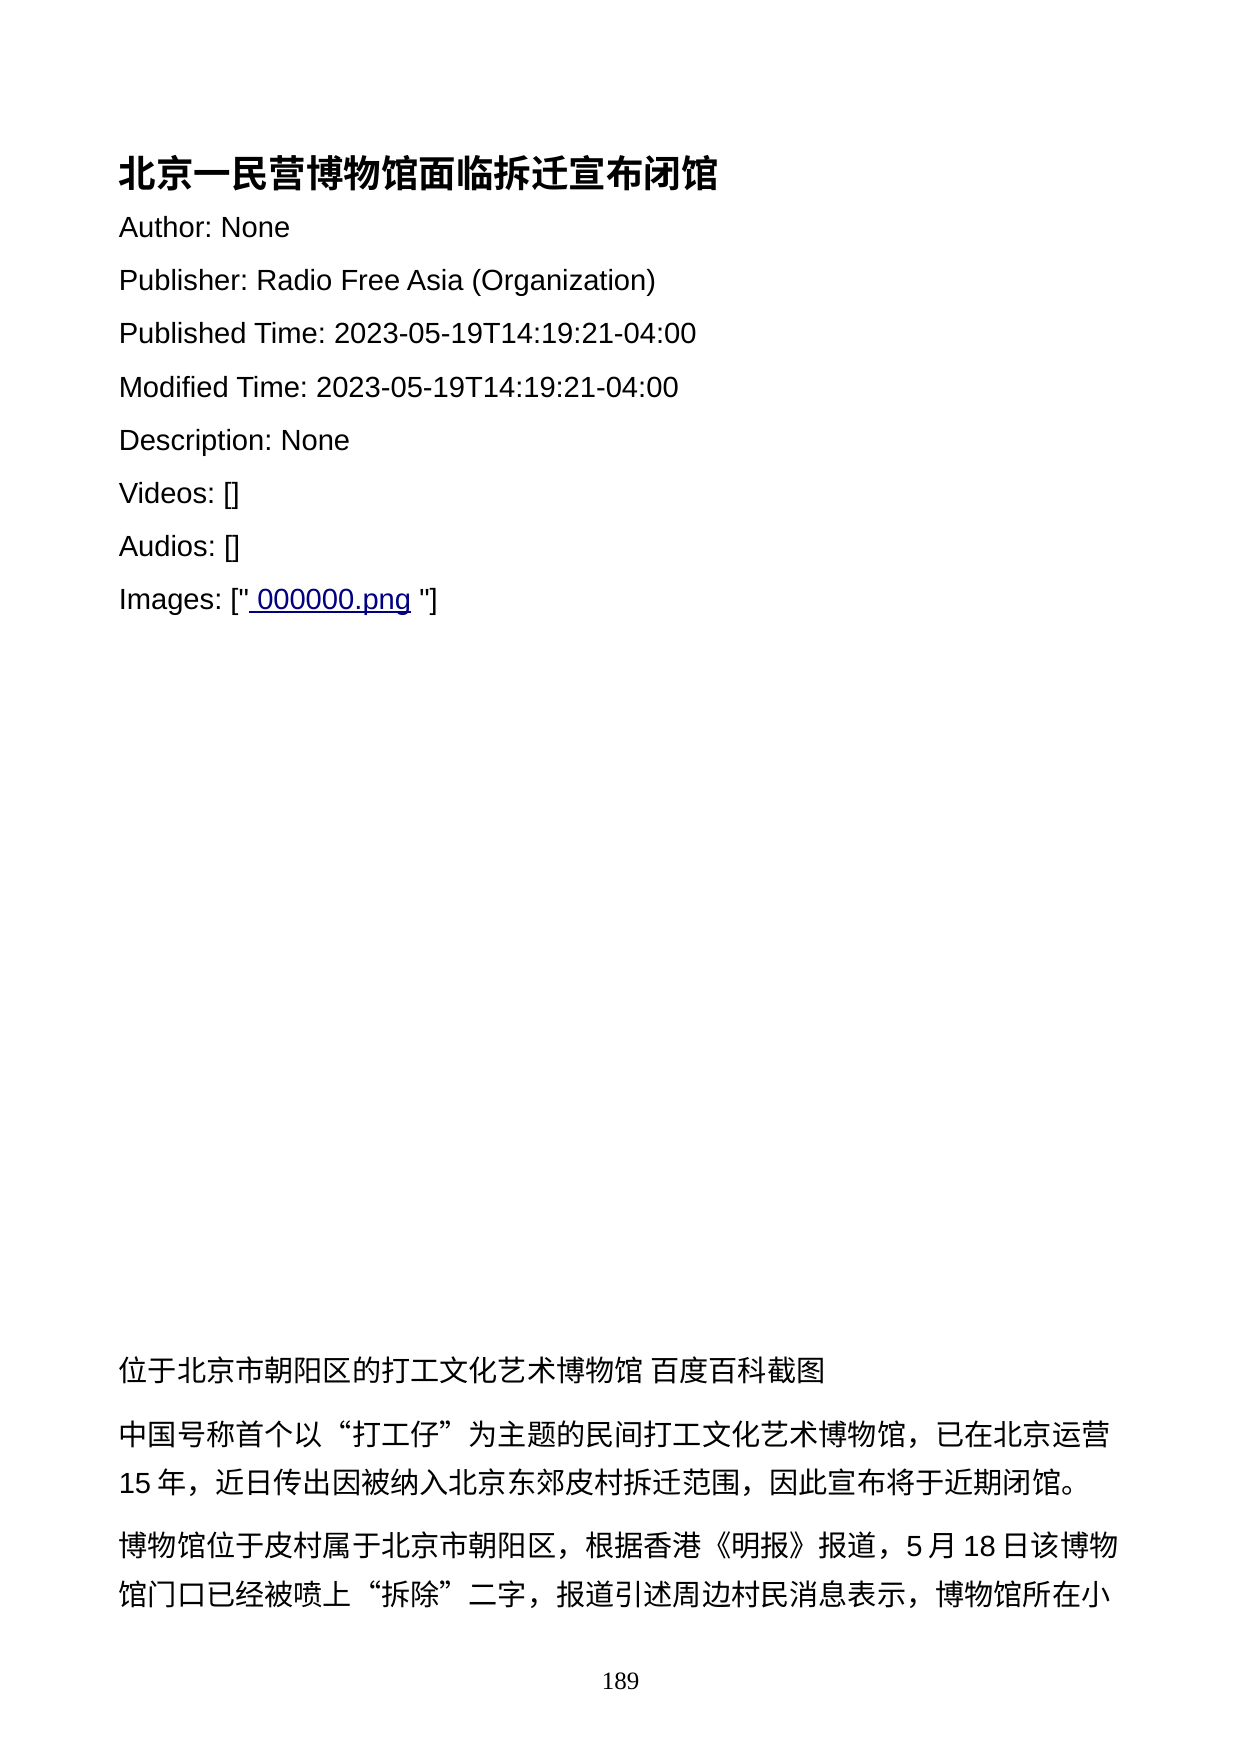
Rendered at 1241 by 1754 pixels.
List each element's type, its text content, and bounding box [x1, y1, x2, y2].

text Modified Time: 2023-05-19T14:19:21-04:00 [118, 370, 1122, 403]
text Description: None [118, 423, 1122, 456]
text Published Time: 2023-05-19T14:19:21-04:00 [118, 317, 1122, 350]
text 博物馆位于皮村属于北京市朝阳区，根据香港《明报》报道，5月18日该博物馆门口已经被喷上“拆除”二字，报道引述周边村民消息表示，博物馆所在小 [118, 1523, 1122, 1613]
text Images: [" 000000.png "] [118, 582, 1122, 616]
text Author: None [118, 210, 1122, 244]
text Audios: [] [118, 529, 1122, 563]
text 中国号称首个以“打工仔”为主题的民间打工文化艺术博物馆，已在北京运营15年，近日传出因被纳入北京东郊皮村拆迁范围，因此宣布将于近期闭馆。 [118, 1411, 1122, 1502]
text 位于北京市朝阳区的打工文化艺术博物馆 百度百科截图 [118, 635, 1122, 1390]
text Videos: [] [118, 476, 1122, 509]
text Publisher: Radio Free Asia (Organization) [118, 263, 1122, 297]
subtitle 北京一民营博物馆面临拆迁宣布闭馆 [118, 143, 1122, 198]
